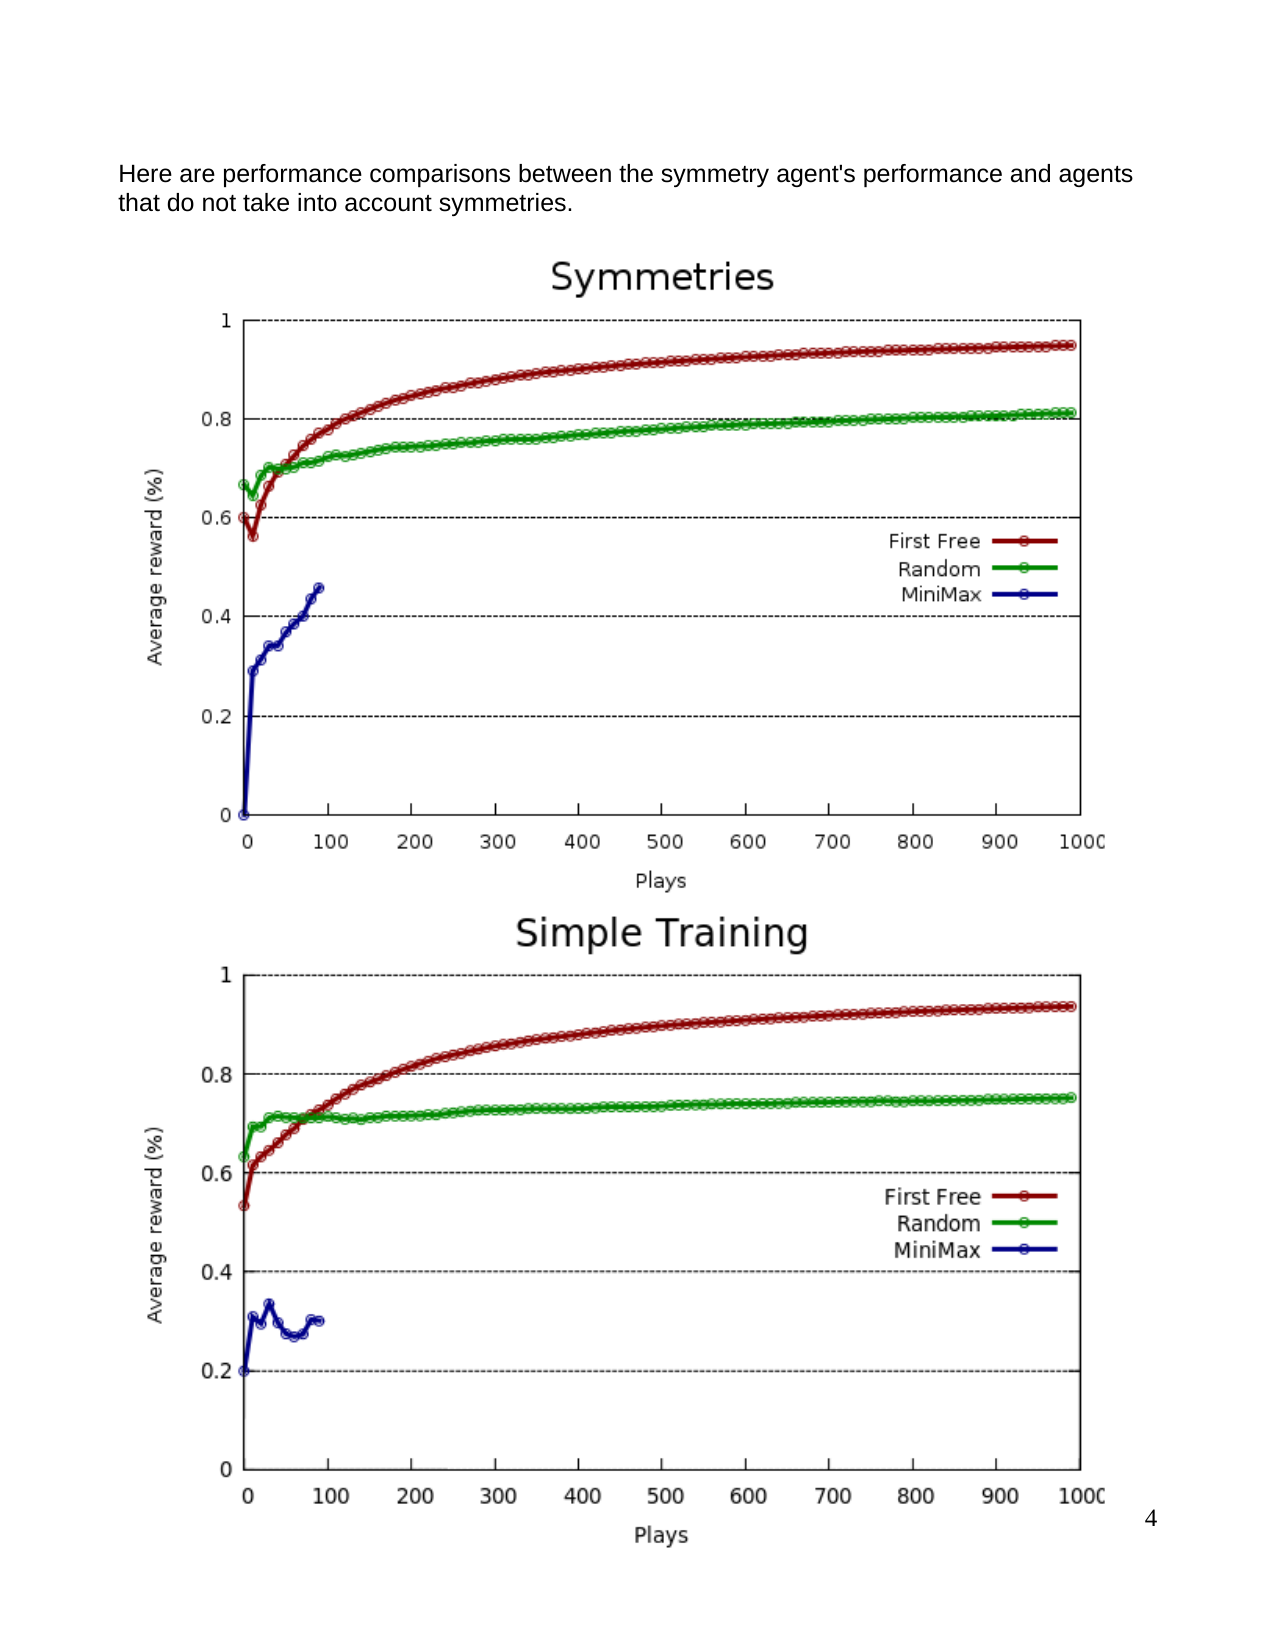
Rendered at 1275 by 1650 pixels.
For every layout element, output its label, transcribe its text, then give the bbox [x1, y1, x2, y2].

text Here are performance comparisons between the symmetry agent's performance and agents that do not take into account symmetries. [118, 159, 1157, 217]
picture [104, 240, 1105, 1554]
